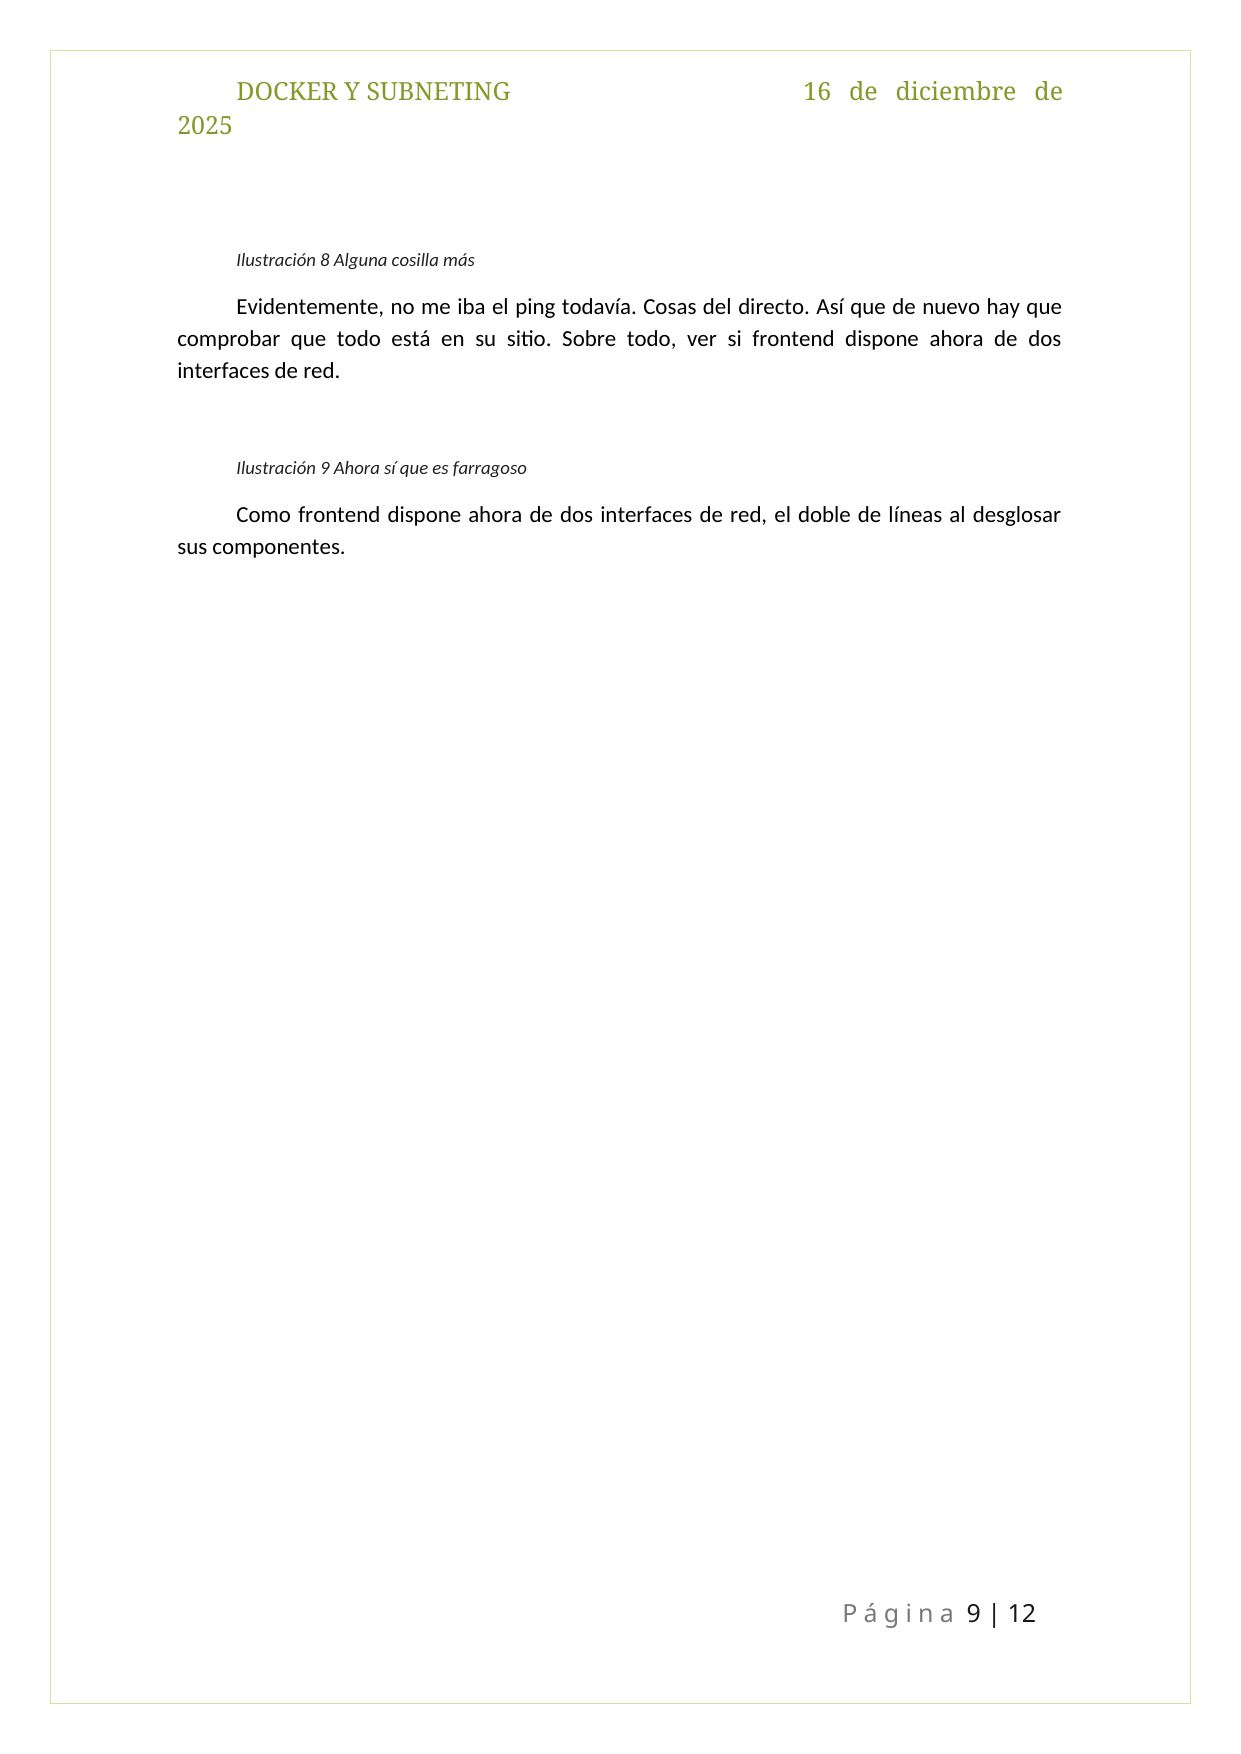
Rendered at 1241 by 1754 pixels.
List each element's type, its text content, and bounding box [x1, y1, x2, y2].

text Ilustración 8 Alguna cosilla más [177, 248, 1063, 271]
text Evidentemente, no me iba el ping todavía. Cosas del directo. Así que de nuevo hay que comprobar que todo está en su sitio. Sobre todo, ver si frontend dispone ahora de dos interfaces de red. [177, 292, 1063, 384]
text Ilustración 9 Ahora sí que es farragoso [177, 456, 1063, 479]
text Como frontend dispone ahora de dos interfaces de red, el doble de líneas al desglosar sus componentes. [177, 500, 1063, 560]
